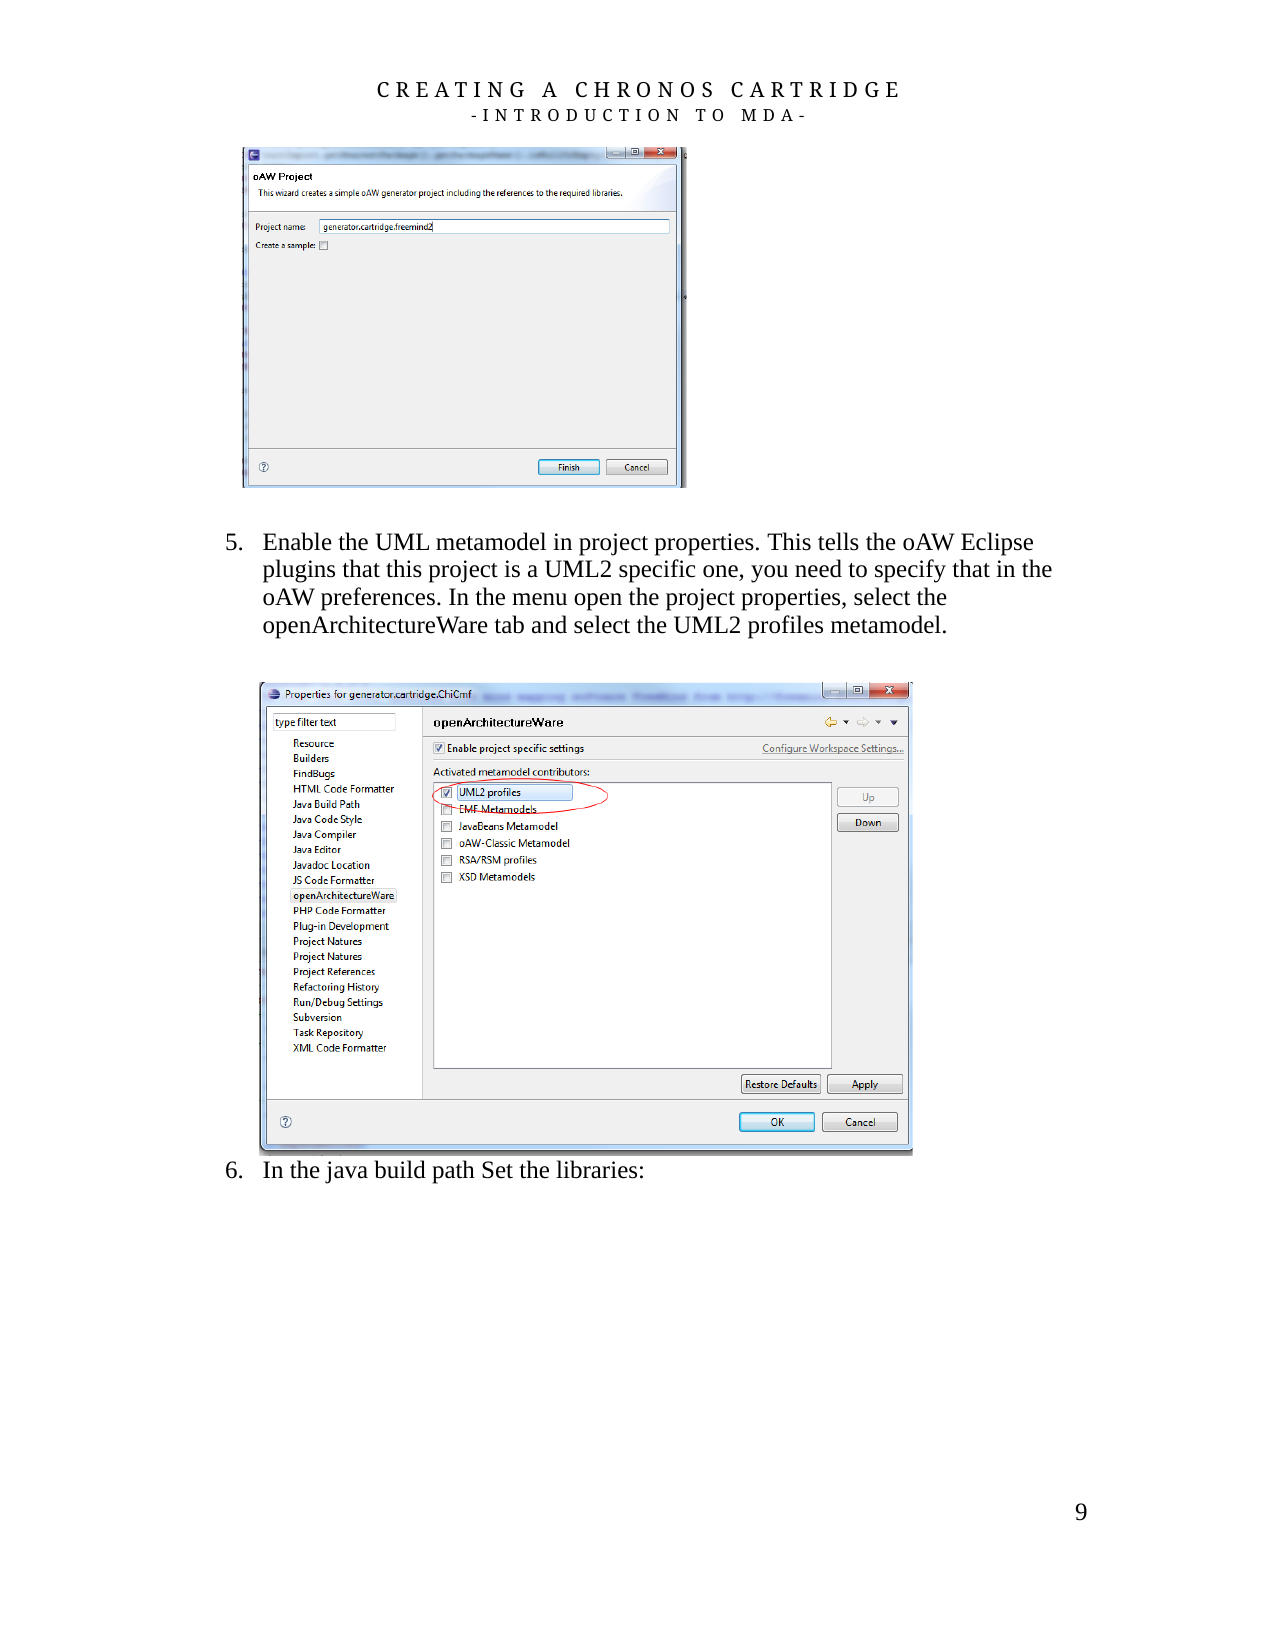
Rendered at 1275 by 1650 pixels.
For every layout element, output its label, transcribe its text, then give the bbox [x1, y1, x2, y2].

picture [242, 147, 687, 488]
list Enable the UML metamodel in project properties. This tells the oAW Eclipse plugins that this project is a UML2 specific one, you need to specify that in the oAW preferences. In the menu open the project properties, select the openArchitectureWare tab and select the UML2 profiles metamodel. [225, 528, 1087, 639]
picture [259, 682, 913, 1156]
list In the java build path Set the libraries: [225, 1156, 1087, 1183]
